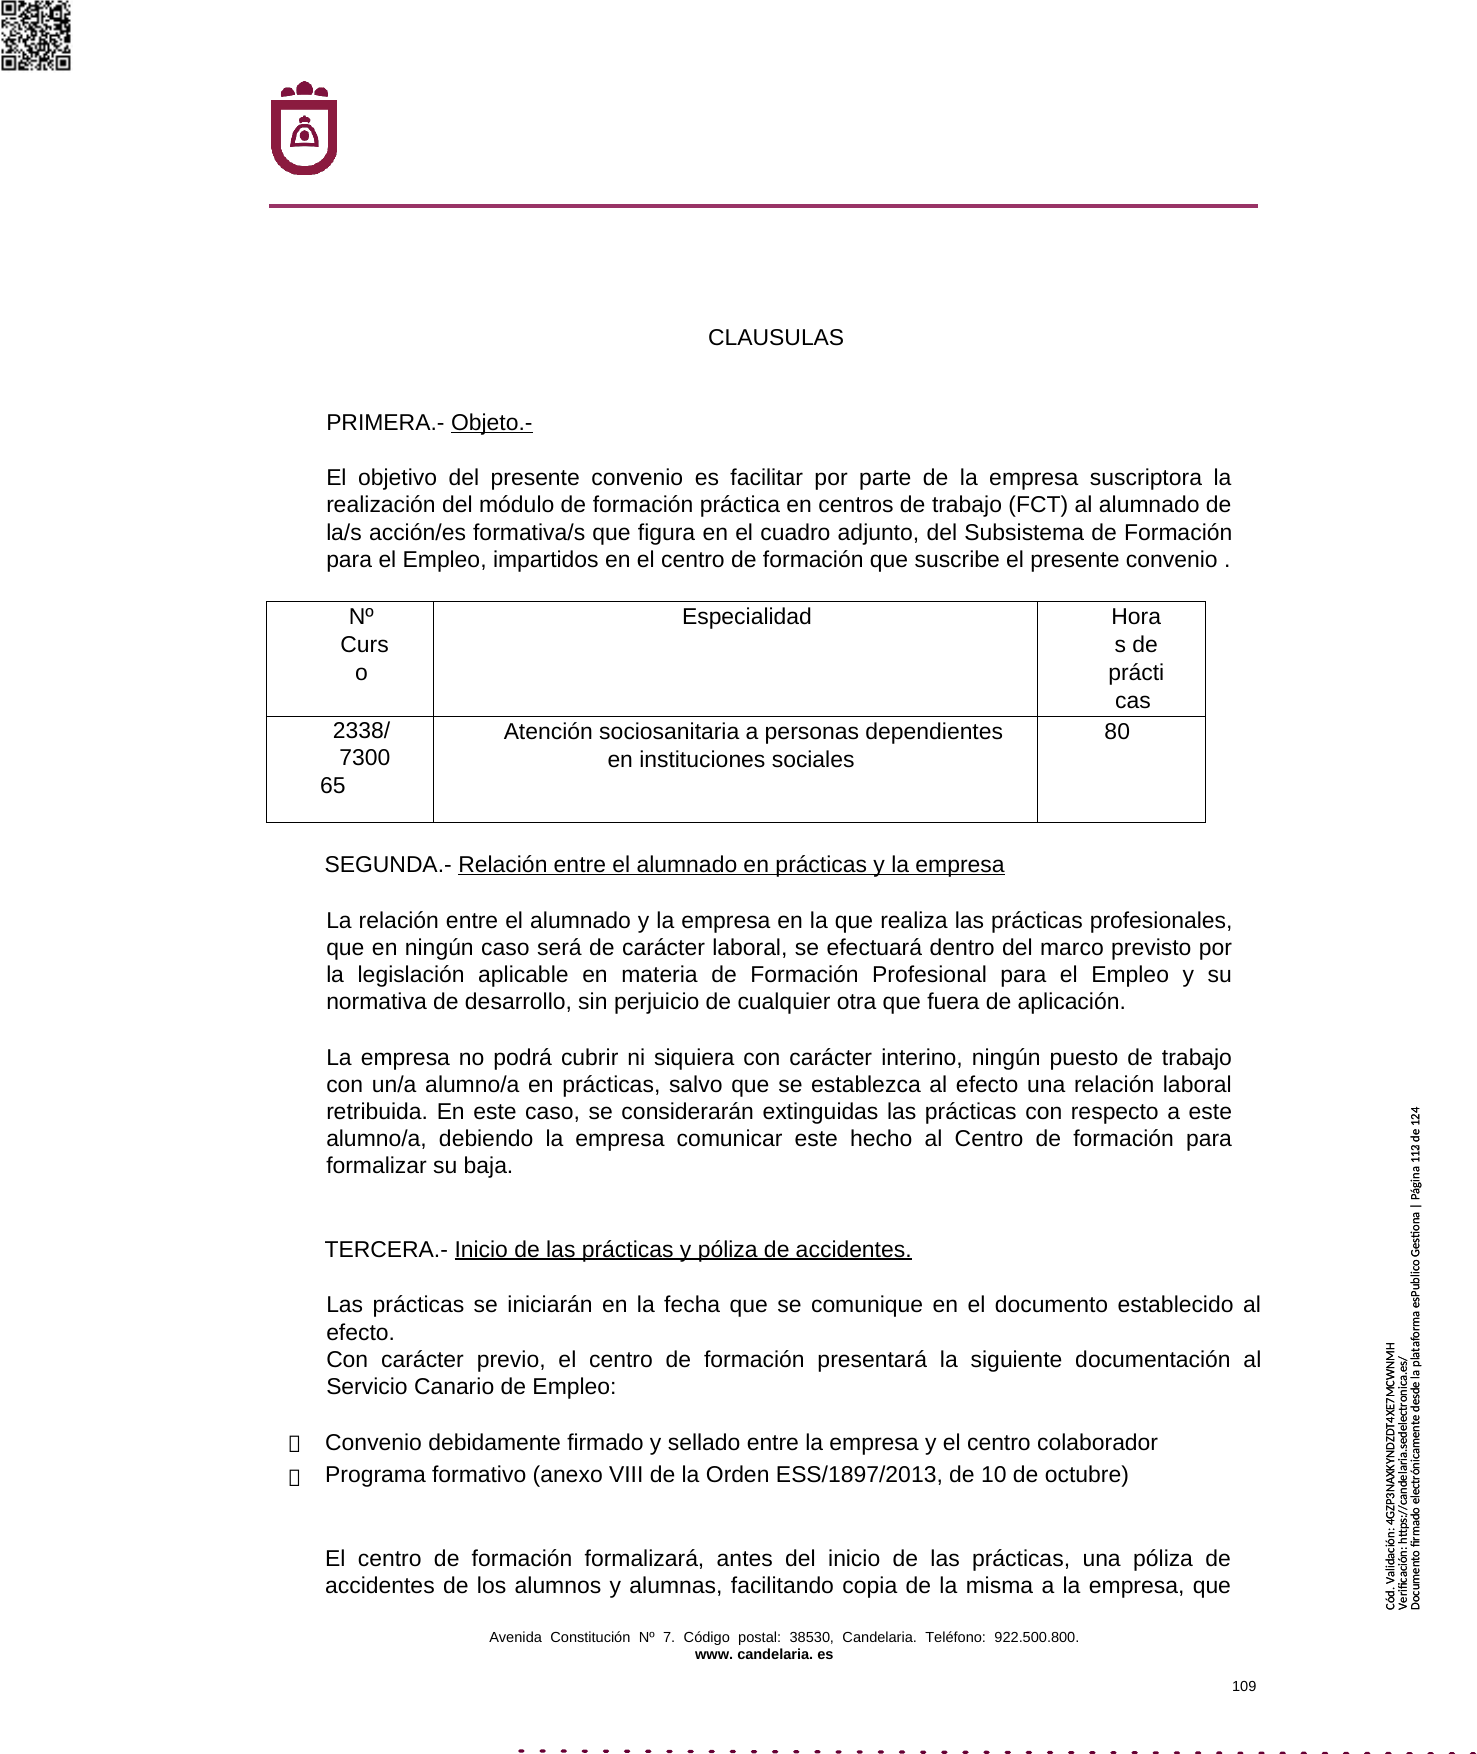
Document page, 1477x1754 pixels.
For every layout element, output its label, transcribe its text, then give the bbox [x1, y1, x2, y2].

text El objetivo del presente convenio es facilitar por parte de la empresa suscriptora la realización del módulo de formación práctica en centros de trabajo (FCT) al alumnado de la/s acción/es formativa/s que figura en el cuadro adjunto, del Subsistema de Formación para el Empleo, impartidos en el centro de formación que suscribe el presente convenio . [326, 464, 1233, 572]
text La relación entre el alumnado y la empresa en la que realiza las prácticas profesionales, que en ningún caso será de carácter laboral, se efectuará dentro del marco previsto por la legislación aplicable en materia de Formación Profesional para el Empleo y su normativa de desarrollo, sin perjuicio de cualquier otra que fuera de aplicación. [326, 907, 1233, 1014]
table_cell  [288, 1461, 325, 1611]
subtitle CLAUSULAS [241, 324, 1318, 350]
text Con carácter previo, el centro de formación presentará la siguiente documentación al Servicio Canario de Empleo: [326, 1346, 1262, 1399]
text Las prácticas se iniciarán en la fecha que se comunique en el documento establecido al efecto. [326, 1291, 1262, 1345]
table_header Hora s de prácti cas [1038, 602, 1205, 716]
text TERCERA.- Inicio de las prácticas y póliza de accidentes. [324, 1236, 1331, 1262]
table_cell 2338/ 7300 65 [267, 717, 433, 822]
text La empresa no podrá cubrir ni siquiera con carácter interino, ningún puesto de trabajo con un/a alumno/a en prácticas, salvo que se establezca al efecto una relación laboral retribuida. En este caso, se considerarán extinguidas las prácticas con respecto a este alumno/a, debiendo la empresa comunicar este hecho al Centro de formación para formalizar su baja. [326, 1044, 1233, 1178]
table_header Nº Curs o [267, 602, 433, 716]
text SEGUNDA.- Relación entre el alumnado en prácticas y la empresa [324, 851, 1331, 877]
text PRIMERA.- Objeto.- [326, 409, 1262, 435]
table_header  [288, 1429, 325, 1461]
table_cell Programa formativo (anexo VIII de la Orden ESS/1897/2013, de 10 de octubre) El centro de formación formalizará, antes del inicio de las prácticas, una póliza de accidentes de los alumnos y alumnas, facilitando copia de la misma a la empresa, que [325, 1461, 1239, 1611]
table_header Convenio debidamente firmado y sellado entre la empresa y el centro colaborador [325, 1429, 1239, 1461]
table_cell 80 [1038, 717, 1205, 822]
table_header Especialidad [434, 602, 1037, 716]
table_cell Atención sociosanitaria a personas dependientes en instituciones sociales [434, 717, 1037, 822]
